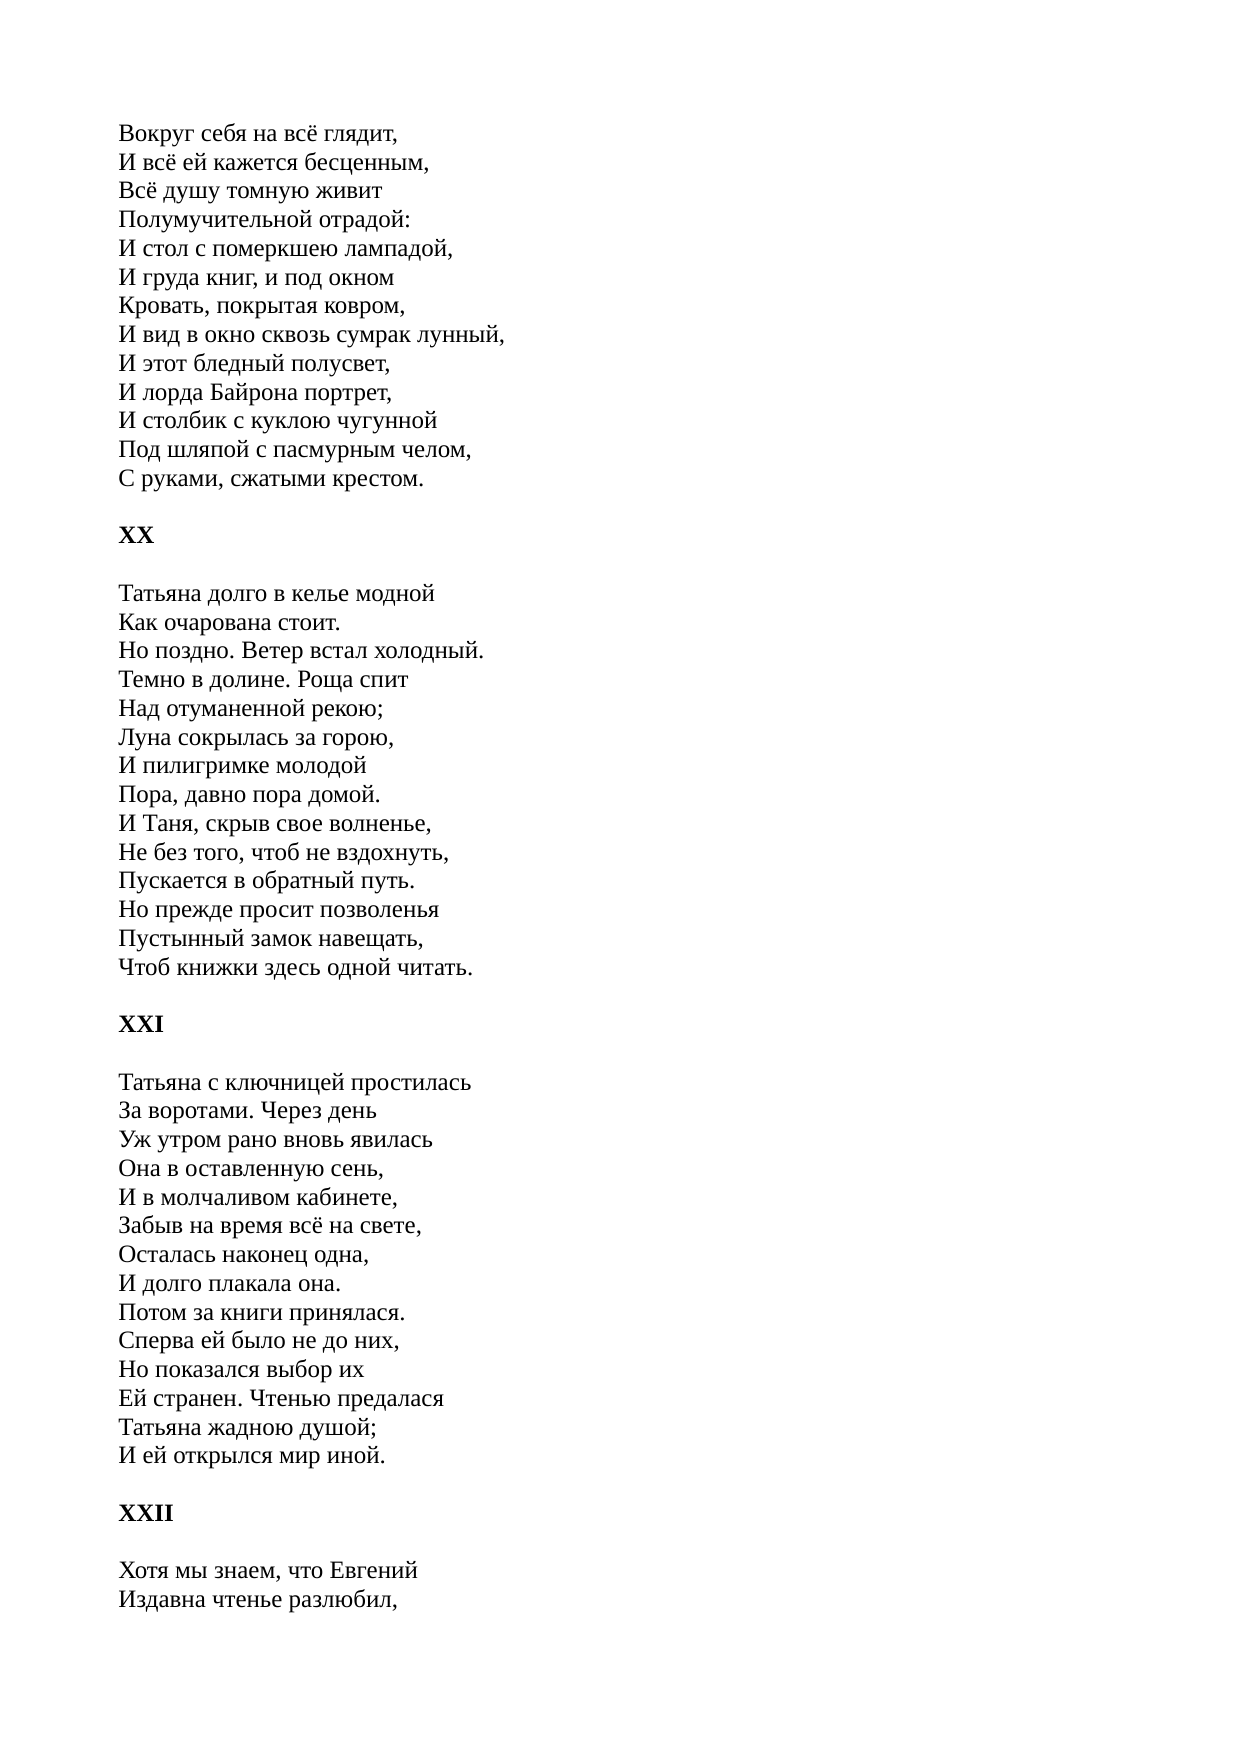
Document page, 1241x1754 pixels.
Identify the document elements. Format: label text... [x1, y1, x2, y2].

text И пилигримке молодой [118, 751, 1240, 779]
text И долго плакала она. [118, 1268, 1240, 1297]
text Пускается в обратный путь. [118, 866, 1240, 894]
text И груда книг, и под окном [118, 262, 1240, 291]
text И вид в окно сквозь сумрак лунный, [118, 319, 1240, 348]
subtitle XX [118, 521, 1240, 549]
text И в молчаливом кабинете, [118, 1182, 1240, 1211]
text И лорда Байрона портрет, [118, 377, 1240, 406]
text Полумучительной отрадой: [118, 204, 1240, 233]
text Сперва ей было не до них, [118, 1326, 1240, 1354]
text И ей открылся мир иной. [118, 1441, 1240, 1469]
text Татьяна жадною душой; [118, 1412, 1240, 1441]
text Хотя мы знаем, что Евгений [118, 1556, 1240, 1584]
text Но поздно. Ветер встал холодный. [118, 636, 1240, 664]
text Не без того, чтоб не вздохнуть, [118, 837, 1240, 866]
text Как очарована стоит. [118, 607, 1240, 636]
text Ей странен. Чтенью предалася [118, 1383, 1240, 1412]
text Татьяна с ключницей простилась [118, 1067, 1240, 1096]
text Над отуманенной рекою; [118, 693, 1240, 722]
text Кровать, покрытая ковром, [118, 291, 1240, 319]
text Вокруг себя на всё глядит, [118, 118, 1240, 147]
subtitle XXII [118, 1498, 1240, 1527]
text Луна сокрылась за горою, [118, 722, 1240, 751]
text Татьяна долго в келье модной [118, 578, 1240, 607]
text И этот бледный полусвет, [118, 348, 1240, 377]
text Забыв на время всё на свете, [118, 1211, 1240, 1239]
text Темно в долине. Роща спит [118, 664, 1240, 693]
text Но прежде просит позволенья [118, 894, 1240, 923]
text Она в оставленную сень, [118, 1153, 1240, 1182]
text За воротами. Через день [118, 1096, 1240, 1124]
text Чтоб книжки здесь одной читать. [118, 952, 1240, 981]
subtitle XXI [118, 1009, 1240, 1038]
text Уж утром рано вновь явилась [118, 1124, 1240, 1153]
text И всё ей кажется бесценным, [118, 147, 1240, 176]
text Потом за книги принялася. [118, 1297, 1240, 1326]
text Пустынный замок навещать, [118, 923, 1240, 952]
text Осталась наконец одна, [118, 1239, 1240, 1268]
text С руками, сжатыми крестом. [118, 463, 1240, 492]
text И столбик с куклою чугунной [118, 406, 1240, 434]
text Пора, давно пора домой. [118, 779, 1240, 808]
text И Таня, скрыв свое волненье, [118, 808, 1240, 837]
text Издавна чтенье разлюбил, [118, 1584, 1240, 1613]
text Но показался выбор их [118, 1354, 1240, 1383]
text Всё душу томную живит [118, 176, 1240, 204]
text И стол с померкшею лампадой, [118, 233, 1240, 262]
text Под шляпой с пасмурным челом, [118, 434, 1240, 463]
